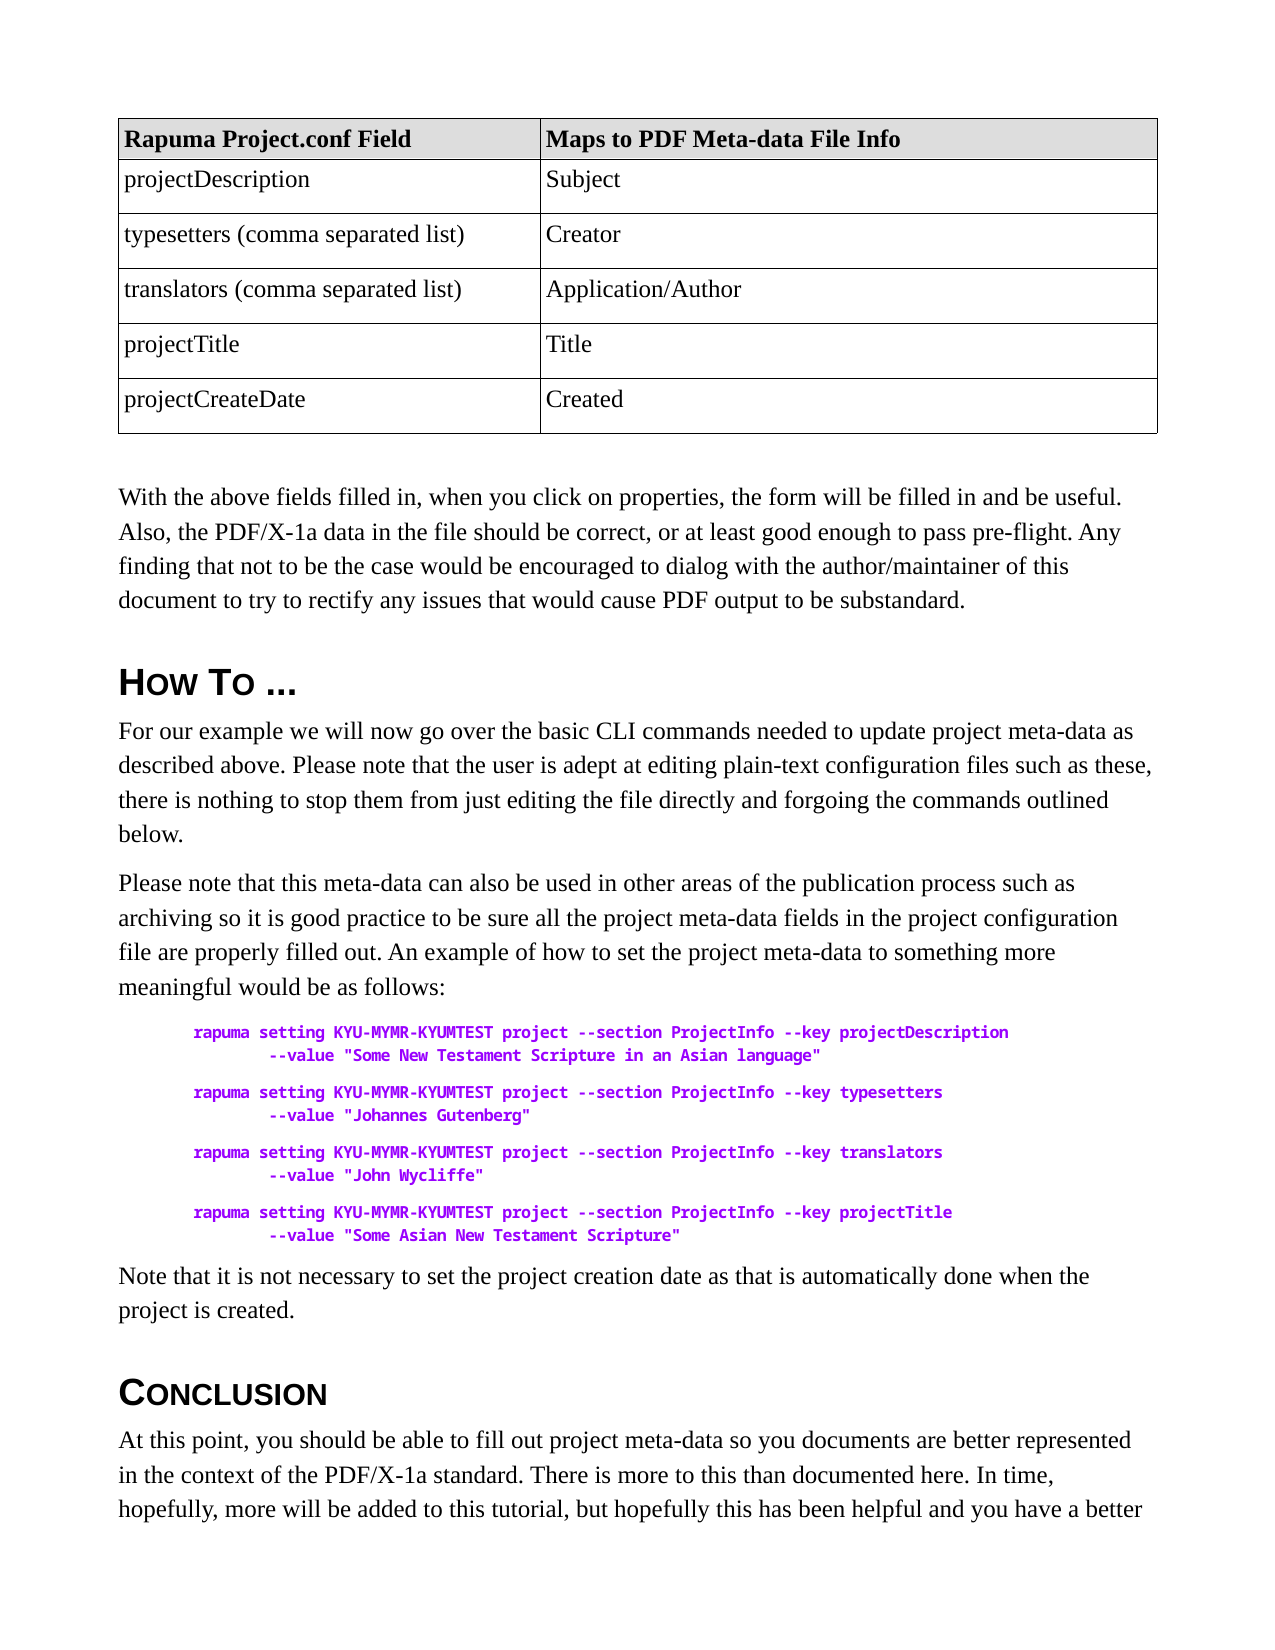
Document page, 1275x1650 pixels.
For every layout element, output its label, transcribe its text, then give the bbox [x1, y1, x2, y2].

subtitle Conclusion [118, 1369, 1157, 1413]
subtitle How To ... [118, 659, 1157, 703]
table_cell typesetters (comma separated list) [119, 214, 540, 268]
table_cell translators (comma separated list) [119, 269, 540, 323]
text Please note that this meta-data can also be used in other areas of the publication process such as archiving so it is good practice to be sure all the project meta-data fields in the project configuration file are properly filled out. An example of how to set the project meta-data to something more meaningful would be as follows: [118, 868, 1157, 1000]
table_cell projectTitle [119, 324, 540, 378]
text At this point, you should be able to fill out project meta-data so you documents are better represented in the context of the PDF/X-1a standard. There is more to this than documented here. In time, hopefully, more will be added to this tutorial, but hopefully this has been helpful and you have a better [118, 1425, 1157, 1523]
text rapuma setting KYU-MYMR-KYUMTEST project --section ProjectInfo --key projectTitle --value "Some Asian New Testament Scripture" [193, 1201, 1157, 1246]
table_cell Title [541, 324, 1157, 378]
table_cell Created [541, 379, 1157, 433]
text With the above fields filled in, when you click on properties, the form will be filled in and be useful. Also, the PDF/X-1a data in the file should be correct, or at least good enough to pass pre-flight. Any finding that not to be the case would be encouraged to dialog with the author/maintainer of this document to try to rectify any issues that would cause PDF output to be substandard. [118, 482, 1157, 614]
table_cell Subject [541, 160, 1157, 213]
table_header Rapuma Project.conf Field [119, 119, 540, 158]
text Note that it is not necessary to set the project creation date as that is automatically done when the project is created. [118, 1261, 1157, 1324]
table_cell Application/Author [541, 269, 1157, 323]
text rapuma setting KYU-MYMR-KYUMTEST project --section ProjectInfo --key projectDescription --value "Some New Testament Scripture in an Asian language" [193, 1021, 1157, 1066]
text rapuma setting KYU-MYMR-KYUMTEST project --section ProjectInfo --key typesetters --value "Johannes Gutenberg" [193, 1081, 1157, 1126]
table_cell projectCreateDate [119, 379, 540, 433]
text rapuma setting KYU-MYMR-KYUMTEST project --section ProjectInfo --key translators --value "John Wycliffe" [193, 1141, 1157, 1186]
table_cell projectDescription [119, 160, 540, 213]
table_cell Creator [541, 214, 1157, 268]
table_header Maps to PDF Meta-data File Info [541, 119, 1157, 158]
text For our example we will now go over the basic CLI commands needed to update project meta-data as described above. Please note that the user is adept at editing plain-text configuration files such as these, there is nothing to stop them from just editing the file directly and forgoing the commands outlined below. [118, 716, 1157, 848]
